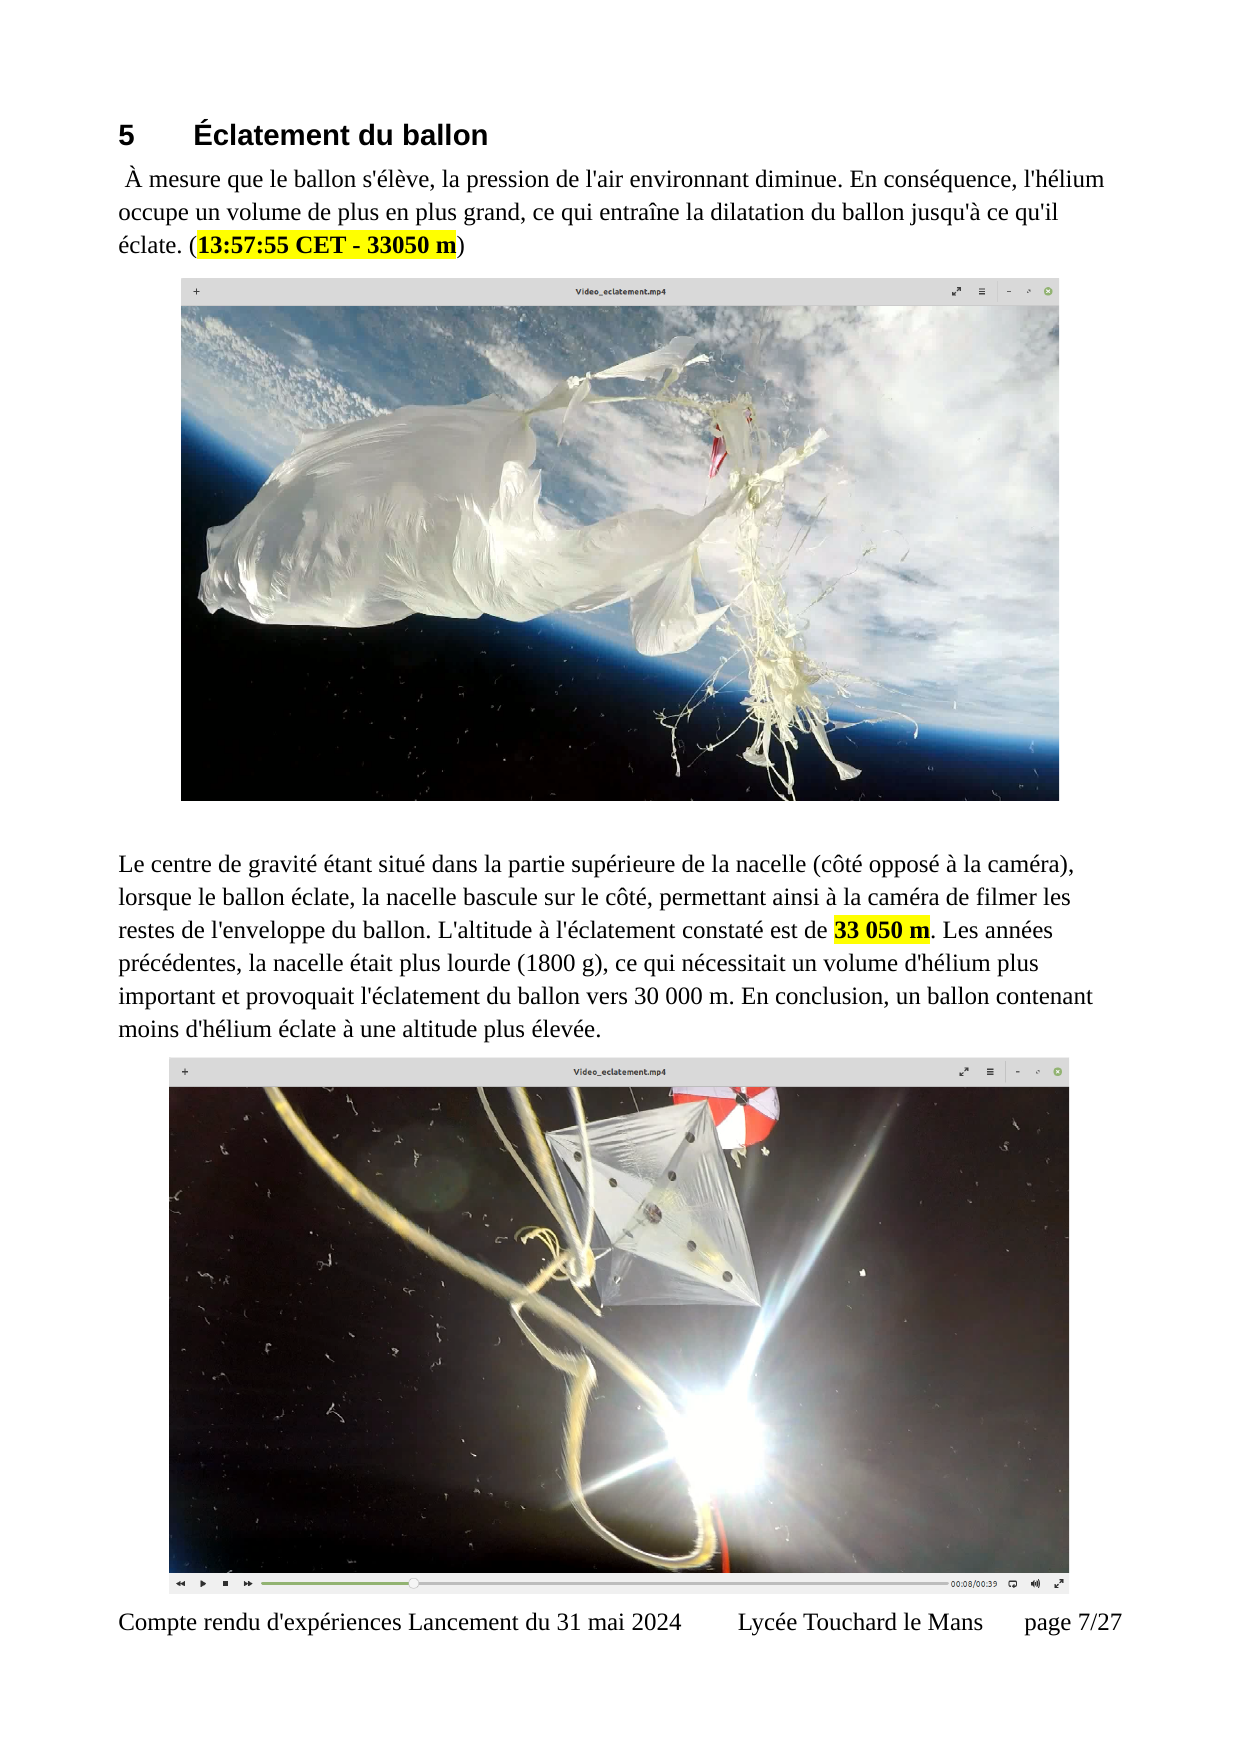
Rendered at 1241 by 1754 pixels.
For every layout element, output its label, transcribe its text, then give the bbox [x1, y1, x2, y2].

picture [169, 1057, 1070, 1594]
text À mesure que le ballon s'élève, la pression de l'air environnant diminue. En conséquence, l'hélium occupe un volume de plus en plus grand, ce qui entraîne la dilatation du ballon jusqu'à ce qu'il éclate. (13:57:55 CET - 33050 m) [118, 164, 1122, 259]
picture [181, 278, 1060, 801]
text Le centre de gravité étant situé dans la partie supérieure de la nacelle (côté opposé à la caméra), lorsque le ballon éclate, la nacelle bascule sur le côté, permettant ainsi à la caméra de filmer les restes de l'enveloppe du ballon. L'altitude à l'éclatement constaté est de 33 050 m. Les années précédentes, la nacelle était plus lourde (1800 g), ce qui nécessitait un volume d'hélium plus important et provoquait l'éclatement du ballon vers 30 000 m. En conclusion, un ballon contenant moins d'hélium éclate à une altitude plus élevée. [118, 849, 1122, 1043]
subtitle Éclatement du ballon [118, 118, 1122, 152]
